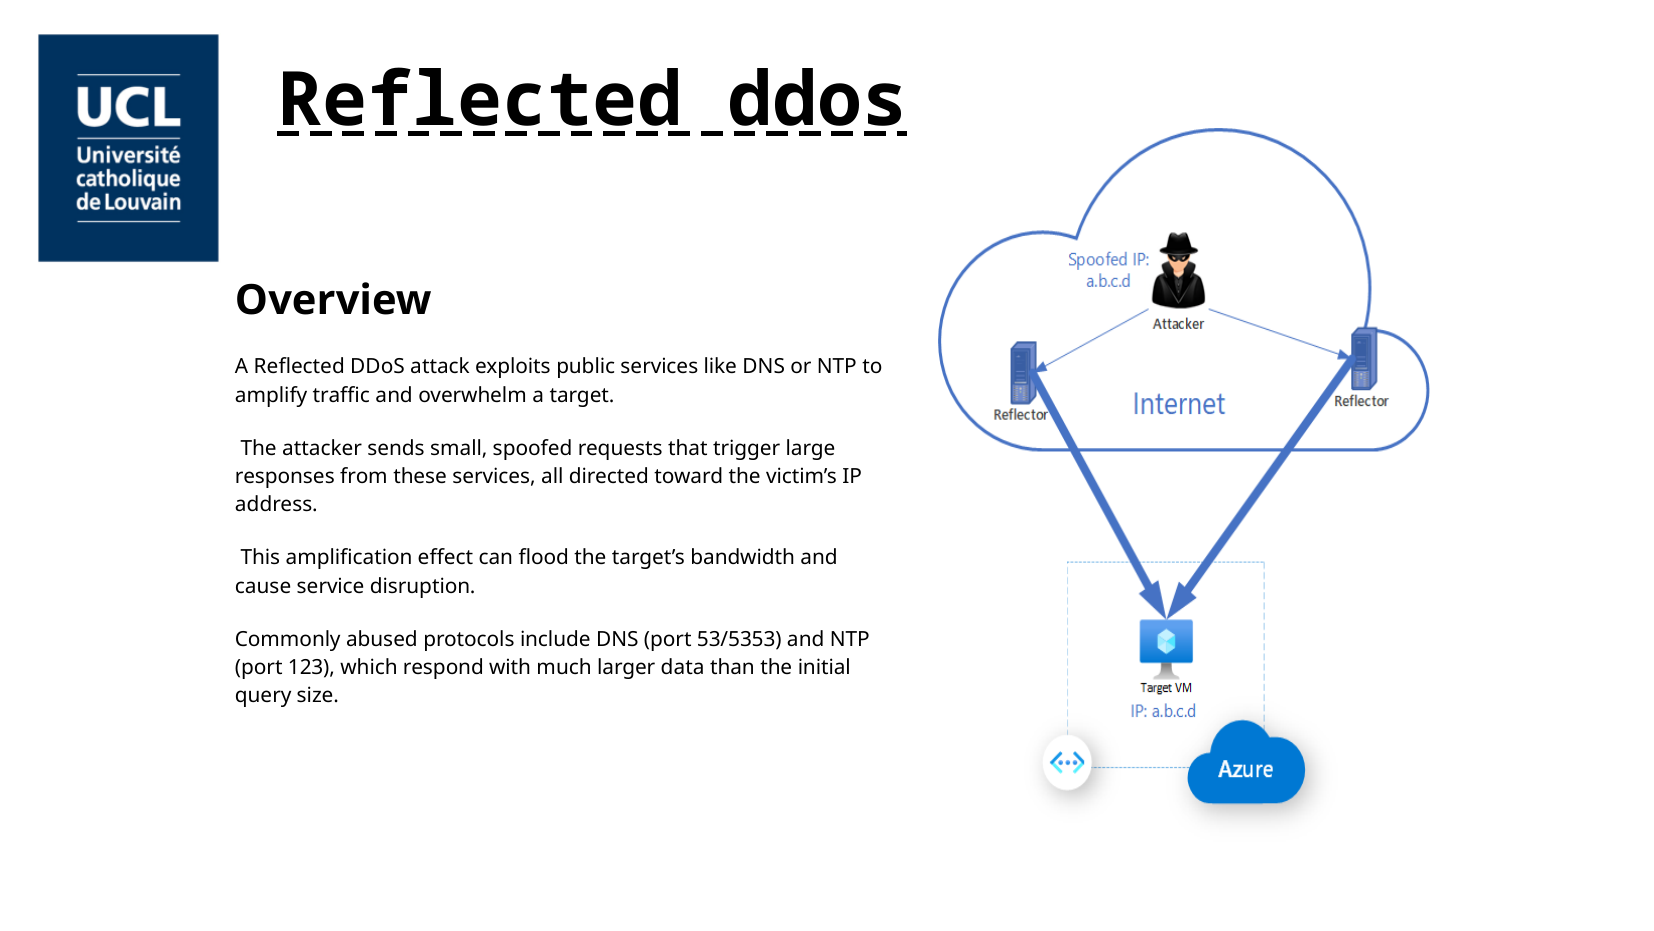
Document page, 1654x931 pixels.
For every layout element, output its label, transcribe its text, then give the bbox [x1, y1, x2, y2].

picture [37, 33, 221, 263]
text_box Reflected ddos [262, 37, 1193, 128]
picture [937, 127, 1434, 851]
text_box Overview A Reflected DDoS attack exploits public services like DNS or NTP to amplify traffic and overwhelm a target. The attacker sends small, spoofed requests that trigger large responses from these services, all directed toward the victim’s IP address. This amplification effect can flood the target’s bandwidth and cause service disruption. Commonly abused protocols include DNS (port 53/5353) and NTP (port 123), which respond with much larger data than the initial query size. [220, 262, 899, 899]
